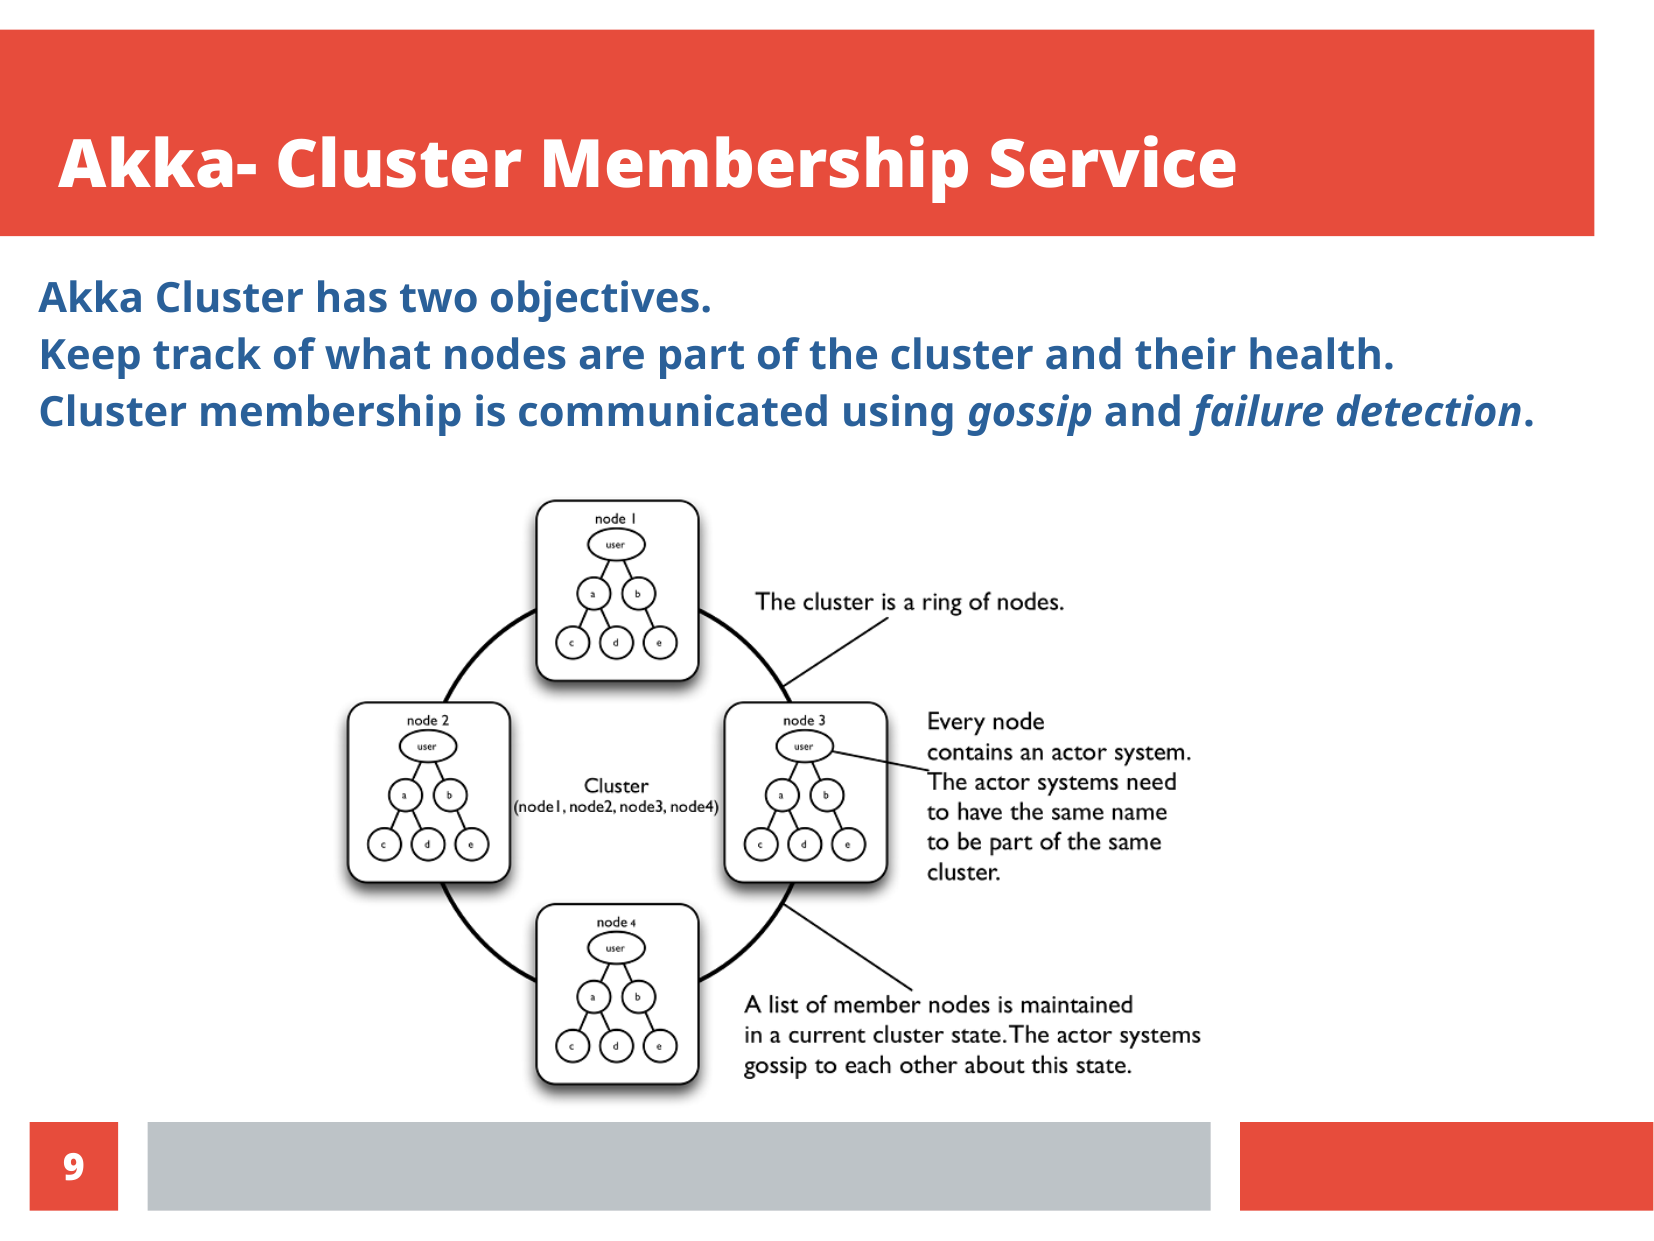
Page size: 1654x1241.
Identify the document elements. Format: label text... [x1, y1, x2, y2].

title Akka- Cluster Membership Service [59, 59, 1595, 207]
picture [330, 496, 1205, 1114]
text_box Akka Cluster has two objectives. Keep track of what nodes are part of the cluster and their health. Cluster membership is communicated using gossip and failure detection. [23, 259, 1595, 461]
